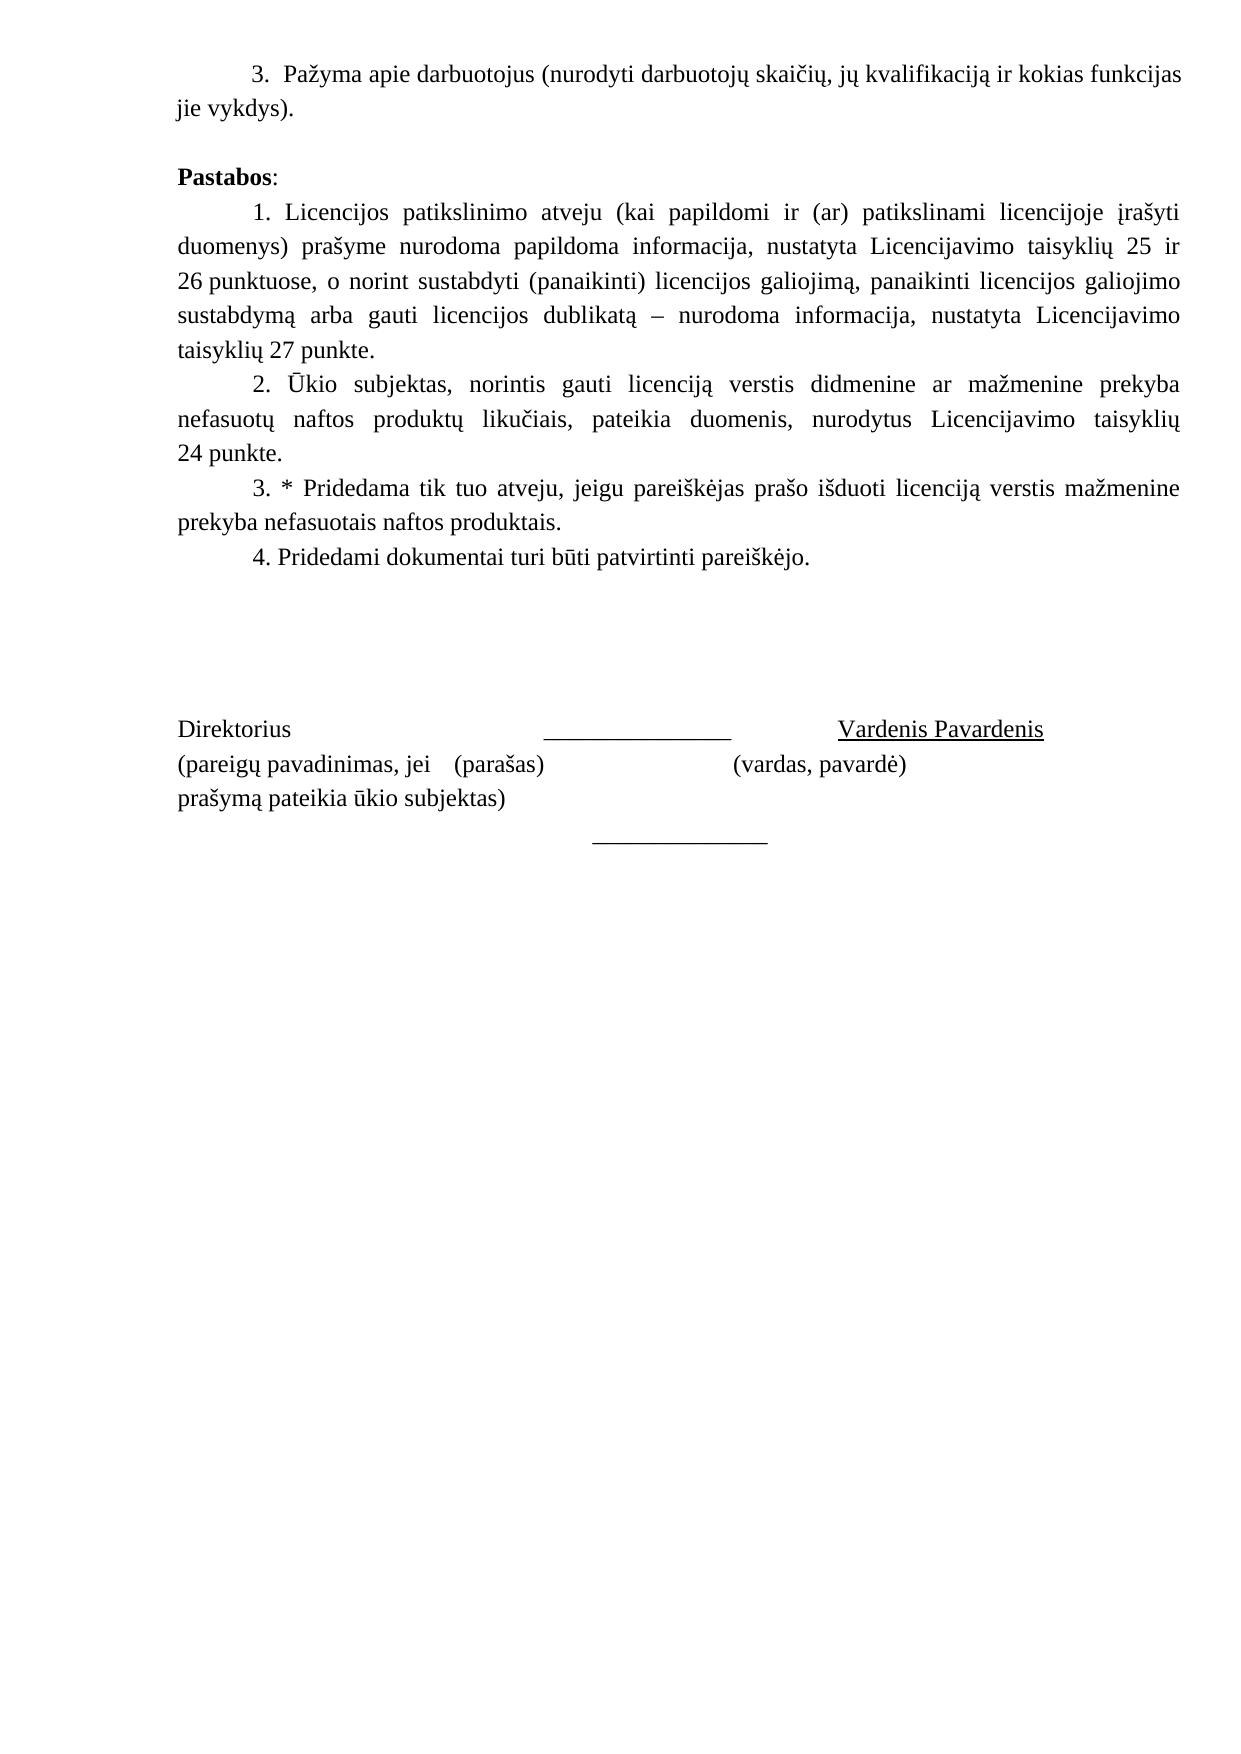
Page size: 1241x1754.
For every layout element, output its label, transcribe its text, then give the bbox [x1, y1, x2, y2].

text 2. Ūkio subjektas, norintis gauti licenciją verstis didmenine ar mažmenine prekyba nefasuotų naftos produktų likučiais, pateikia duomenis, nurodytus Licencijavimo taisyklių 24 punkte. [177, 369, 1181, 467]
text Direktorius _______________ Vardenis Pavardenis [177, 714, 1181, 743]
text prašymą pateikia ūkio subjektas) [177, 783, 1183, 812]
text (pareigų pavadinimas, jei (parašas) (vardas, pavardė) [177, 749, 1183, 777]
text 3. * Pridedama tik tuo atveju, jeigu pareiškėjas prašo išduoti licenciją verstis mažmenine prekyba nefasuotais naftos produktais. [177, 473, 1181, 536]
text 3. Pažyma apie darbuotojus (nurodyti darbuotojų skaičių, jų kvalifikaciją ir kokias funkcijas jie vykdys). [176, 59, 1183, 122]
text Pastabos: [177, 162, 1183, 191]
text 1. Licencijos patikslinimo atveju (kai papildomi ir (ar) patikslinami licencijoje įrašyti duomenys) prašyme nurodoma papildoma informacija, nustatyta Licencijavimo taisyklių 25 ir 26 punktuose, o norint sustabdyti (panaikinti) licencijos galiojimą, panaikinti licencijos galiojimo sustabdymą arba gauti licencijos dublikatą – nurodoma informacija, nustatyta Licencijavimo taisyklių 27 punkte. [177, 197, 1181, 364]
text ______________ [177, 818, 1183, 846]
text 4. Pridedami dokumentai turi būti patvirtinti pareiškėjo. [177, 542, 1181, 571]
